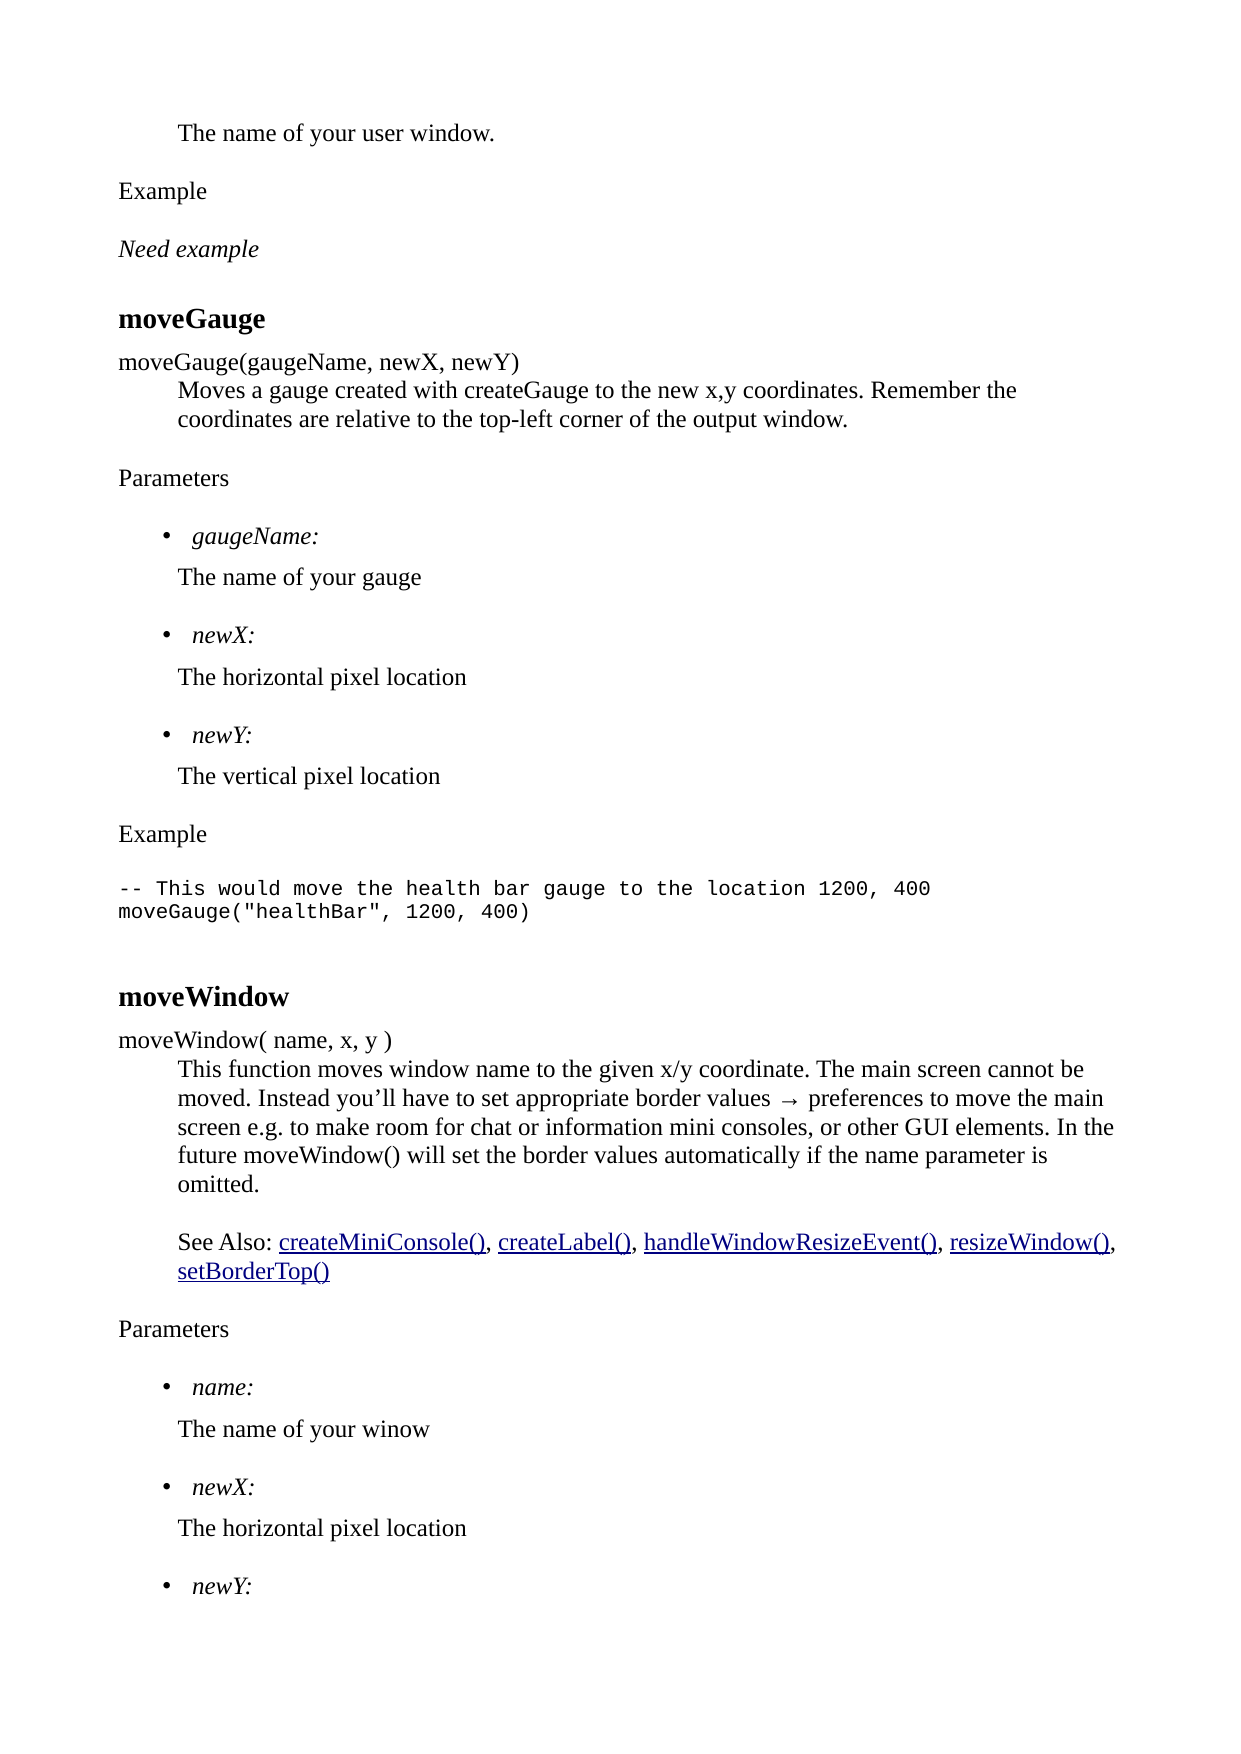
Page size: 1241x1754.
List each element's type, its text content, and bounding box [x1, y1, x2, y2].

subtitle Example [118, 819, 1122, 848]
text Need example [118, 234, 1122, 263]
list The name of your gauge [177, 562, 1122, 591]
list Moves a gauge created with createGauge to the new x,y coordinates. Remember the coordinates are relative to the top-left corner of the output window. [177, 376, 1122, 433]
subtitle moveWindow( name, x, y ) [118, 1025, 1122, 1054]
subtitle moveGauge(gaugeName, newX, newY) [118, 347, 1122, 376]
list See Also: createMiniConsole(), createLabel(), handleWindowResizeEvent(), resizeWindow(), setBorderTop() [177, 1227, 1122, 1285]
list The horizontal pixel location [177, 1513, 1122, 1542]
list newX: [162, 1472, 1122, 1501]
list The name of your winow [177, 1414, 1122, 1442]
text -- This would move the health bar gauge to the location 1200, 400 [118, 877, 1122, 901]
list newY: [162, 1571, 1122, 1600]
subtitle Parameters [118, 463, 1122, 491]
list newY: [162, 720, 1122, 748]
subtitle Parameters [118, 1314, 1122, 1343]
subtitle Example [118, 176, 1122, 205]
text moveGauge("healthBar", 1200, 400) [118, 901, 1122, 925]
subtitle moveWindow [118, 979, 1122, 1013]
subtitle moveGauge [118, 301, 1122, 334]
list name: [162, 1372, 1122, 1401]
list gaugeName: [162, 521, 1122, 549]
list This function moves window name to the given x/y coordinate. The main screen cannot be moved. Instead you’ll have to set appropriate border values → preferences to move the main screen e.g. to make room for chat or information mini consoles, or other GUI elements. In the future moveWindow() will set the border values automatically if the name parameter is omitted. [177, 1054, 1122, 1198]
list newX: [162, 620, 1122, 649]
list The vertical pixel location [177, 761, 1122, 790]
list The name of your user window. [177, 118, 1122, 147]
list The horizontal pixel location [177, 662, 1122, 690]
